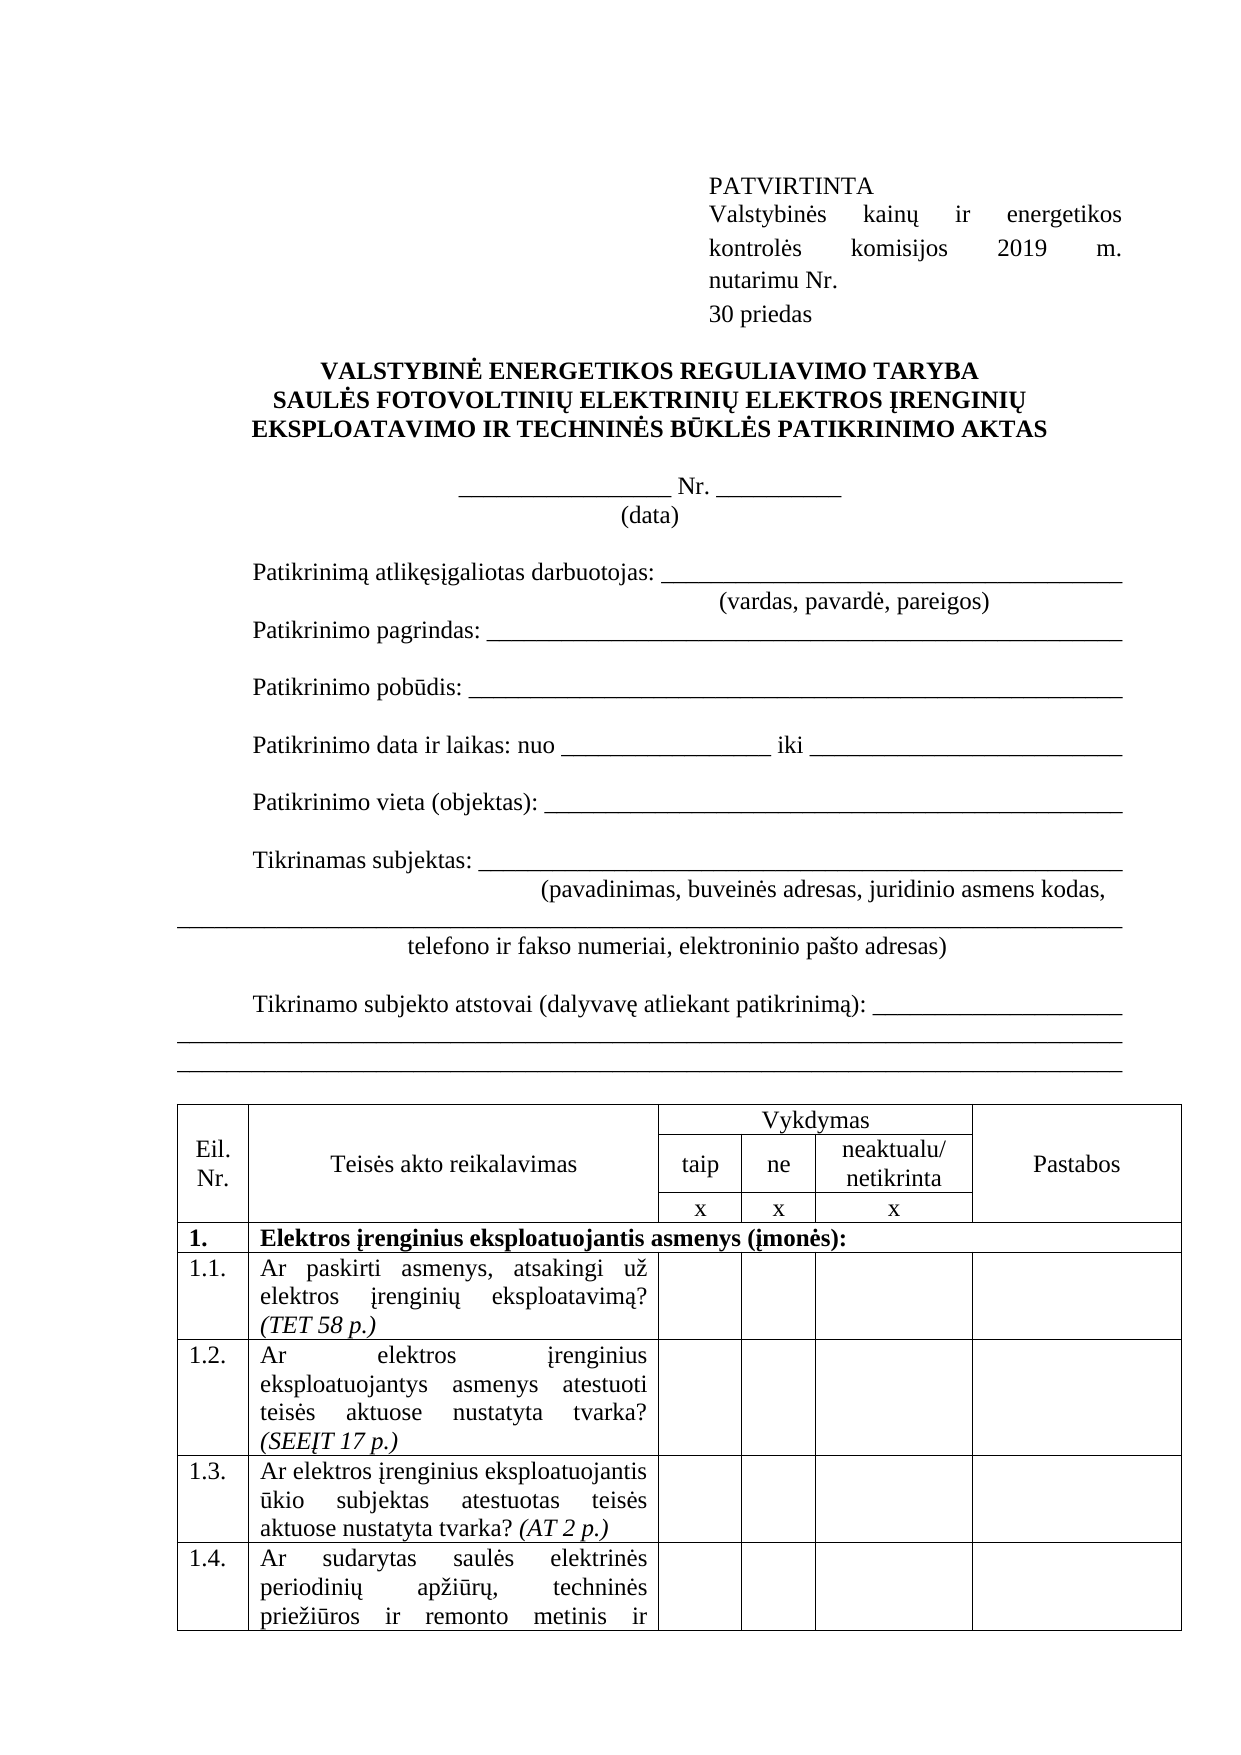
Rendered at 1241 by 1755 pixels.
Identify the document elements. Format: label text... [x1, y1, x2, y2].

table_cell 1. [178, 1223, 248, 1252]
table_header Vykdymas [659, 1105, 972, 1133]
text Tikrinamas subjektas: [177, 845, 1122, 874]
text (data) [177, 500, 1122, 529]
text (vardas, pavardė, pareigos) [177, 586, 1122, 615]
table_cell [973, 1340, 1181, 1455]
table_cell [816, 1456, 972, 1542]
text telefono ir fakso numeriai, elektroninio pašto adresas) [177, 931, 1122, 960]
table_cell neaktualu/ netikrinta [816, 1135, 972, 1192]
table_cell x [742, 1193, 815, 1222]
table_cell x [816, 1193, 972, 1222]
text Valstybinės kainų ir energetikos kontrolės komisijos 2019 m. nutarimu Nr. [709, 199, 1122, 294]
text Patikrinimo pagrindas: [177, 615, 1122, 644]
text Patikrinimą atlikęsįgaliotas darbuotojas: [177, 557, 1122, 586]
table_cell [742, 1543, 815, 1629]
table_cell 1.4. [178, 1543, 248, 1629]
text Patikrinimo pobūdis: [177, 672, 1122, 701]
table_cell [973, 1456, 1181, 1542]
table_cell [659, 1543, 741, 1629]
table_cell [816, 1340, 972, 1455]
table_cell 1.2. [178, 1340, 248, 1455]
table_header Teisės akto reikalavimas [249, 1105, 658, 1222]
text PATVIRTINTA [709, 171, 1122, 199]
text SAULĖS FOTOVOLTINIŲ ELEKTRINIŲ ELEKTROS ĮRENGINIŲ EKSPLOATAVIMO IR TECHNINĖS BŪKLĖS PATIKRINIMO AKTAS [177, 385, 1122, 442]
table_cell [973, 1543, 1181, 1629]
text VALSTYBINĖ ENERGETIKOS REGULIAVIMO TARYBA [177, 356, 1122, 385]
table_cell [816, 1543, 972, 1629]
table_cell [742, 1456, 815, 1542]
table_cell [742, 1340, 815, 1455]
table_cell [973, 1253, 1181, 1339]
text 30 priedas [709, 299, 1122, 327]
table_cell 1.3. [178, 1456, 248, 1542]
table_cell [816, 1253, 972, 1339]
table_header Eil. Nr. [178, 1105, 248, 1222]
table_cell Ar sudarytas saulės elektrinės periodinių apžiūrų, techninės priežiūros ir remonto metinis ir [249, 1543, 658, 1629]
text (pavadinimas, buveinės adresas, juridinio asmens kodas, [177, 874, 1122, 902]
text Patikrinimo data ir laikas: nuo iki _________________________ [177, 730, 1122, 759]
table_cell Ar paskirti asmenys, atsakingi už elektros įrenginių eksploatavimą? (TET 58 p.) [249, 1253, 658, 1339]
table_cell 1.1. [178, 1253, 248, 1339]
text Tikrinamo subjekto atstovai (dalyvavę atliekant patikrinimą): [177, 989, 1122, 1017]
table_cell Elektros įrenginius eksploatuojantis asmenys (įmonės): [249, 1223, 1181, 1252]
table_cell [659, 1340, 741, 1455]
table_cell Ar elektros įrenginius eksploatuojantys asmenys atestuoti teisės aktuose nustatyta tvarka? (SEEĮT 17 p.) [249, 1340, 658, 1455]
table_cell [659, 1253, 741, 1339]
table_cell ne [742, 1135, 815, 1192]
table_cell [742, 1253, 815, 1339]
table_cell x [659, 1193, 741, 1222]
table_cell Ar elektros įrenginius eksploatuojantis ūkio subjektas atestuotas teisės aktuose nustatyta tvarka? (AT 2 p.) [249, 1456, 658, 1542]
table_header Pastabos [973, 1105, 1181, 1222]
table_cell taip [659, 1135, 741, 1192]
table_cell [659, 1456, 741, 1542]
text _________________ Nr. __________ [177, 471, 1122, 500]
text Patikrinimo vieta (objektas): [177, 787, 1122, 816]
